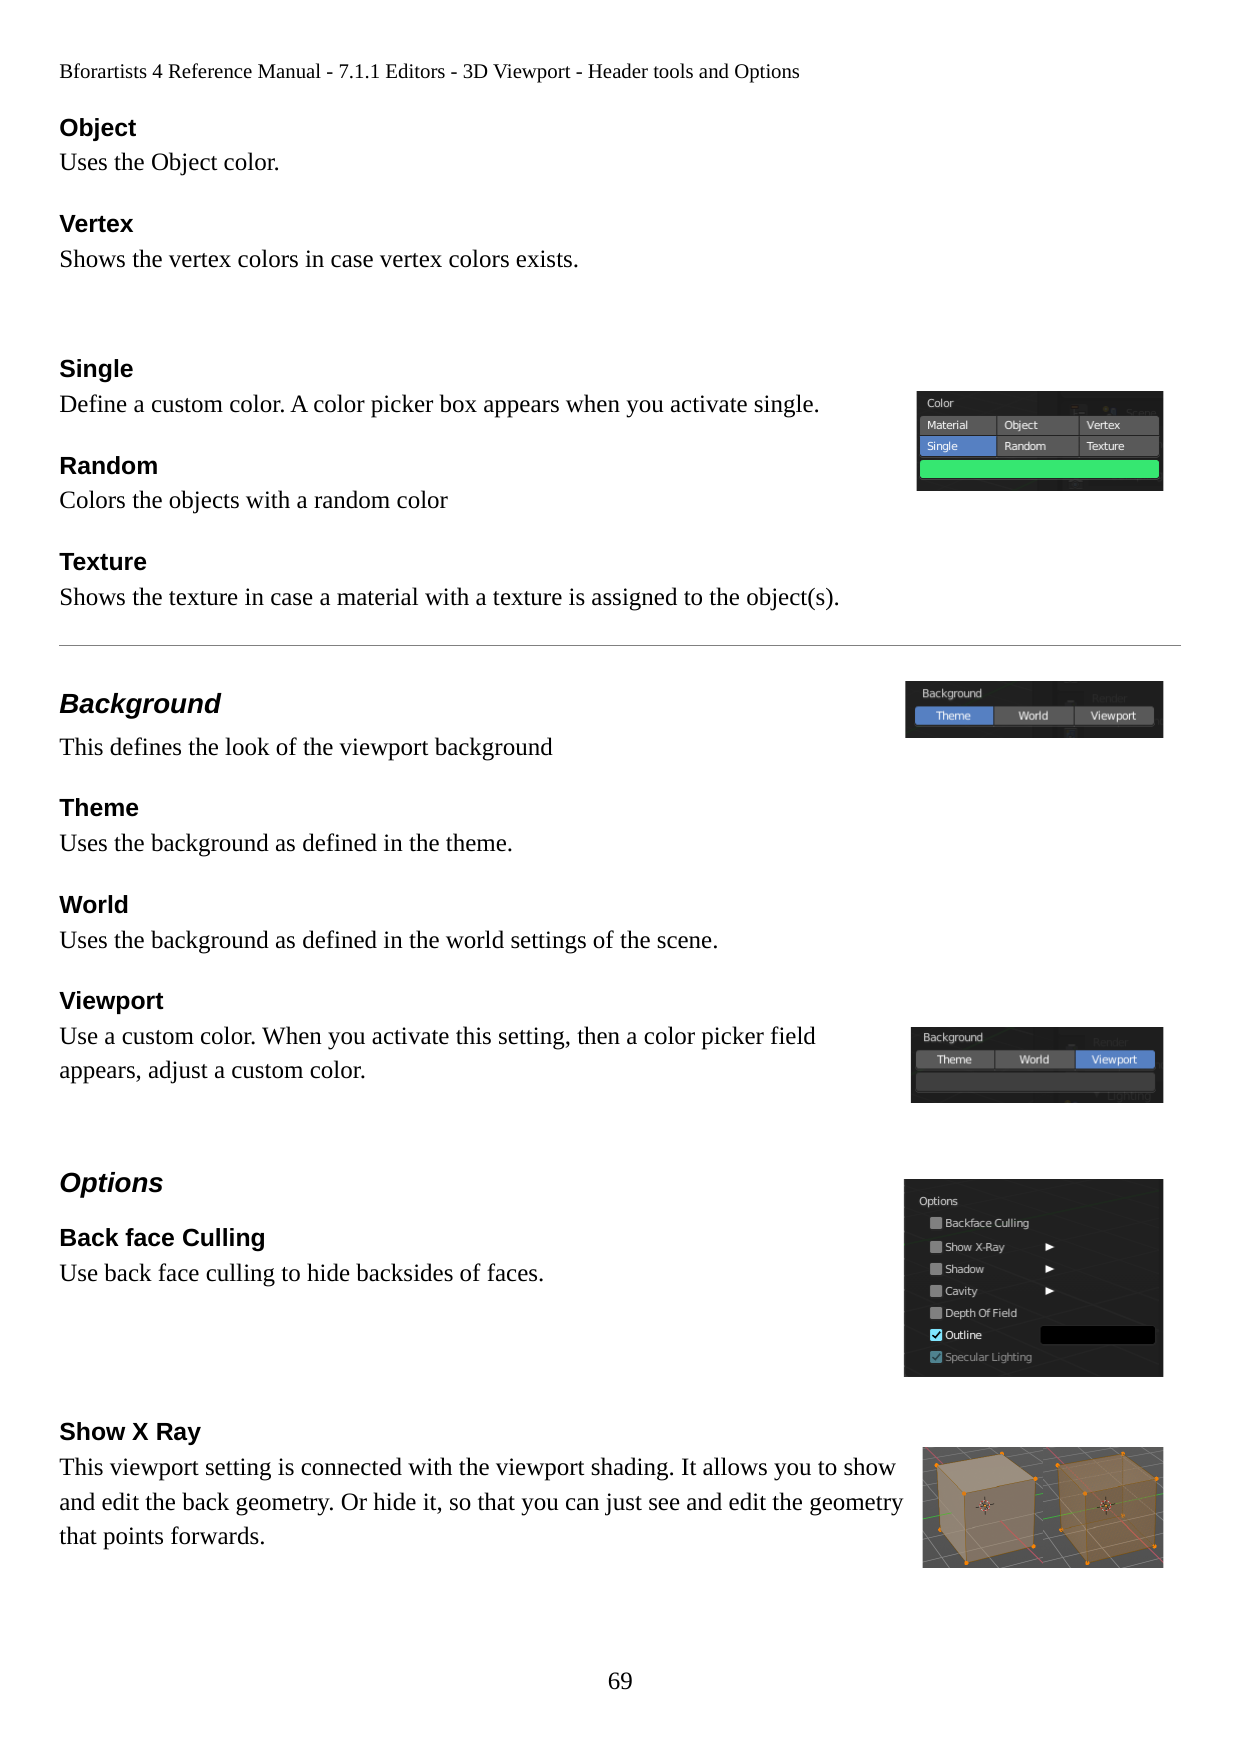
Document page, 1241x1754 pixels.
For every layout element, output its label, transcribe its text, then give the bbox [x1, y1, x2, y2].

text Define a custom color. A color picker box appears when you activate single. [59, 389, 1181, 418]
subtitle Viewport [59, 986, 1181, 1015]
text Uses the Object color. [59, 147, 1181, 176]
subtitle Theme [59, 793, 1181, 822]
picture [922, 1447, 1164, 1568]
text Shows the vertex colors in case vertex colors exists. [59, 244, 1181, 272]
subtitle Object [59, 113, 1181, 141]
subtitle Back face Culling [59, 1223, 903, 1252]
text This defines the look of the viewport background [59, 732, 1181, 761]
picture [905, 681, 1164, 738]
text Use back face culling to hide backsides of faces. [59, 1258, 903, 1287]
subtitle [1164, 451, 1181, 479]
text Uses the background as defined in the world settings of the scene. [59, 925, 1181, 953]
subtitle Background [59, 688, 905, 719]
picture [903, 1179, 1164, 1377]
subtitle [1164, 1223, 1181, 1252]
picture [916, 391, 1164, 491]
picture [910, 1027, 1164, 1103]
text Colors the objects with a random color [59, 486, 1181, 514]
text Uses the background as defined in the theme. [59, 828, 1181, 857]
subtitle Single [59, 354, 1181, 383]
text This viewport setting is connected with the viewport shading. It allows you to show and edit the back geometry. Or hide it, so that you can just see and edit the geometry that points forwards. [59, 1452, 922, 1550]
subtitle Show X Ray [59, 1417, 1181, 1446]
subtitle Random [59, 451, 916, 479]
subtitle World [59, 890, 1181, 918]
subtitle Vertex [59, 209, 1181, 237]
text Use a custom color. When you activate this setting, then a color picker field appears, adjust a custom color. [59, 1021, 1181, 1084]
subtitle Texture [59, 547, 1181, 576]
subtitle Options [59, 1166, 1181, 1198]
subtitle [1164, 688, 1181, 719]
text Shows the texture in case a material with a texture is assigned to the object(s). [59, 582, 1181, 611]
